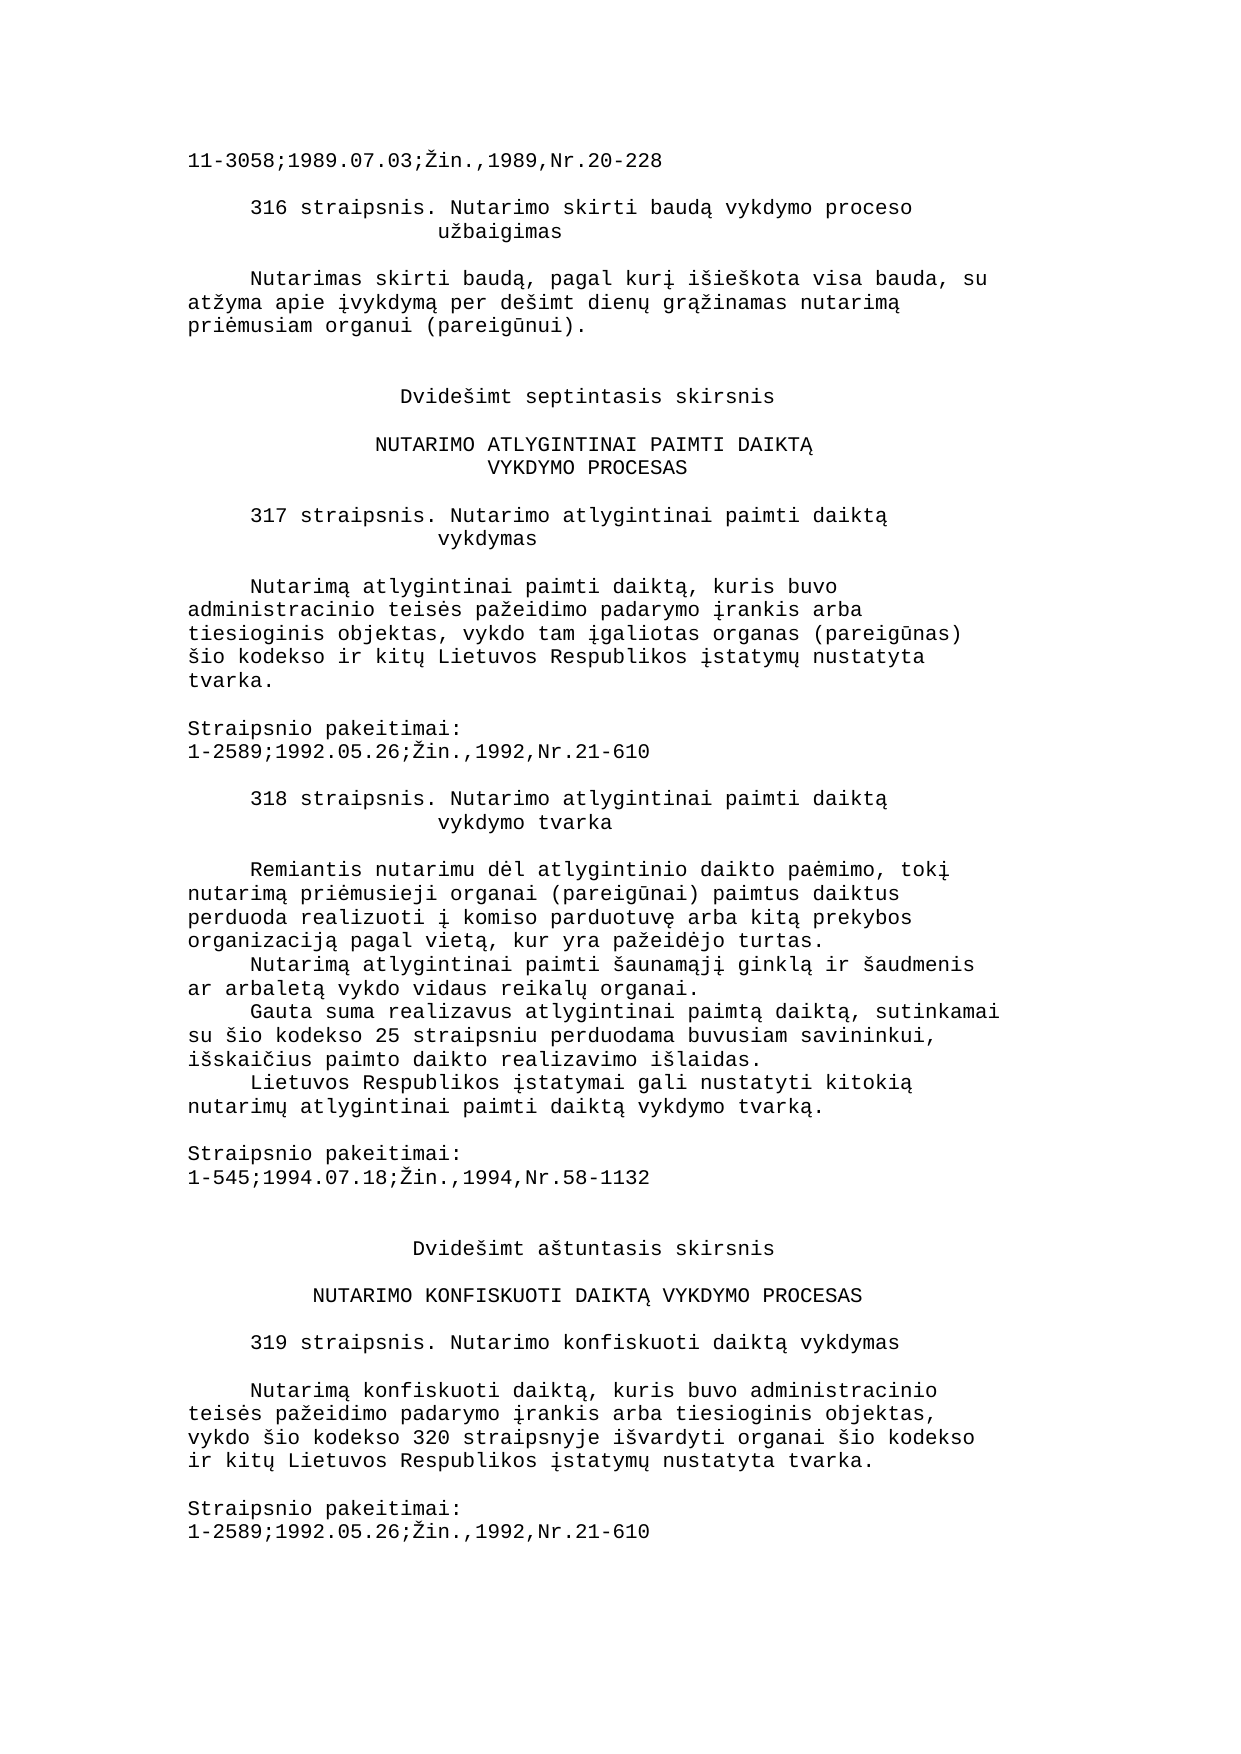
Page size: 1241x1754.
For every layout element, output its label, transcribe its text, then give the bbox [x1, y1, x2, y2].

text VYKDYMO PROCESAS [187, 457, 1053, 481]
text Straipsnio pakeitimai: [187, 1498, 1053, 1521]
text 318 straipsnis. Nutarimo atlygintinai paimti daiktą [187, 788, 1053, 812]
text 1-545;1994.07.18;Žin.,1994,Nr.58-1132 [187, 1167, 1053, 1190]
text priėmusiam organui (pareigūnui). [187, 316, 1053, 339]
text 1-2589;1992.05.26;Žin.,1992,Nr.21-610 [187, 1521, 1053, 1545]
text Dvidešimt septintasis skirsnis [187, 386, 1053, 410]
text vykdymo tvarka [187, 812, 1053, 836]
text ar arbaletą vykdo vidaus reikalų organai. [187, 978, 1053, 1001]
text NUTARIMO KONFISKUOTI DAIKTĄ VYKDYMO PROCESAS [187, 1285, 1053, 1309]
text Nutarimą konfiskuoti daiktą, kuris buvo administracinio [187, 1379, 1053, 1403]
text Lietuvos Respublikos įstatymai gali nustatyti kitokią [187, 1072, 1053, 1096]
text perduoda realizuoti į komiso parduotuvę arba kitą prekybos [187, 907, 1053, 930]
text administracinio teisės pažeidimo padarymo įrankis arba [187, 599, 1053, 623]
text Straipsnio pakeitimai: [187, 717, 1053, 741]
text tvarka. [187, 670, 1053, 694]
text Gauta suma realizavus atlygintinai paimtą daiktą, sutinkamai [187, 1001, 1053, 1025]
text Remiantis nutarimu dėl atlygintinio daikto paėmimo, tokį [187, 859, 1053, 883]
text 317 straipsnis. Nutarimo atlygintinai paimti daiktą [187, 505, 1053, 528]
text NUTARIMO ATLYGINTINAI PAIMTI DAIKTĄ [187, 434, 1053, 457]
text 1-2589;1992.05.26;Žin.,1992,Nr.21-610 [187, 741, 1053, 765]
text nutarimų atlygintinai paimti daiktą vykdymo tvarką. [187, 1096, 1053, 1119]
text atžyma apie įvykdymą per dešimt dienų grąžinamas nutarimą [187, 292, 1053, 316]
text Nutarimas skirti baudą, pagal kurį išieškota visa bauda, su [187, 268, 1053, 292]
text 11-3058;1989.07.03;Žin.,1989,Nr.20-228 [187, 150, 1053, 174]
text organizaciją pagal vietą, kur yra pažeidėjo turtas. [187, 930, 1053, 954]
text Straipsnio pakeitimai: [187, 1143, 1053, 1167]
text Dvidešimt aštuntasis skirsnis [187, 1238, 1053, 1261]
text išskaičius paimto daikto realizavimo išlaidas. [187, 1048, 1053, 1072]
text nutarimą priėmusieji organai (pareigūnai) paimtus daiktus [187, 883, 1053, 907]
text ir kitų Lietuvos Respublikos įstatymų nustatyta tvarka. [187, 1451, 1053, 1474]
text tiesioginis objektas, vykdo tam įgaliotas organas (pareigūnas) [187, 623, 1053, 647]
text teisės pažeidimo padarymo įrankis arba tiesioginis objektas, [187, 1403, 1053, 1427]
text Nutarimą atlygintinai paimti daiktą, kuris buvo [187, 576, 1053, 599]
text vykdo šio kodekso 320 straipsnyje išvardyti organai šio kodekso [187, 1427, 1053, 1451]
text užbaigimas [187, 221, 1053, 244]
text su šio kodekso 25 straipsniu perduodama buvusiam savininkui, [187, 1025, 1053, 1048]
text šio kodekso ir kitų Lietuvos Respublikos įstatymų nustatyta [187, 647, 1053, 670]
text 316 straipsnis. Nutarimo skirti baudą vykdymo proceso [187, 197, 1053, 221]
text 319 straipsnis. Nutarimo konfiskuoti daiktą vykdymas [187, 1332, 1053, 1356]
text Nutarimą atlygintinai paimti šaunamąjį ginklą ir šaudmenis [187, 954, 1053, 978]
text vykdymas [187, 528, 1053, 552]
